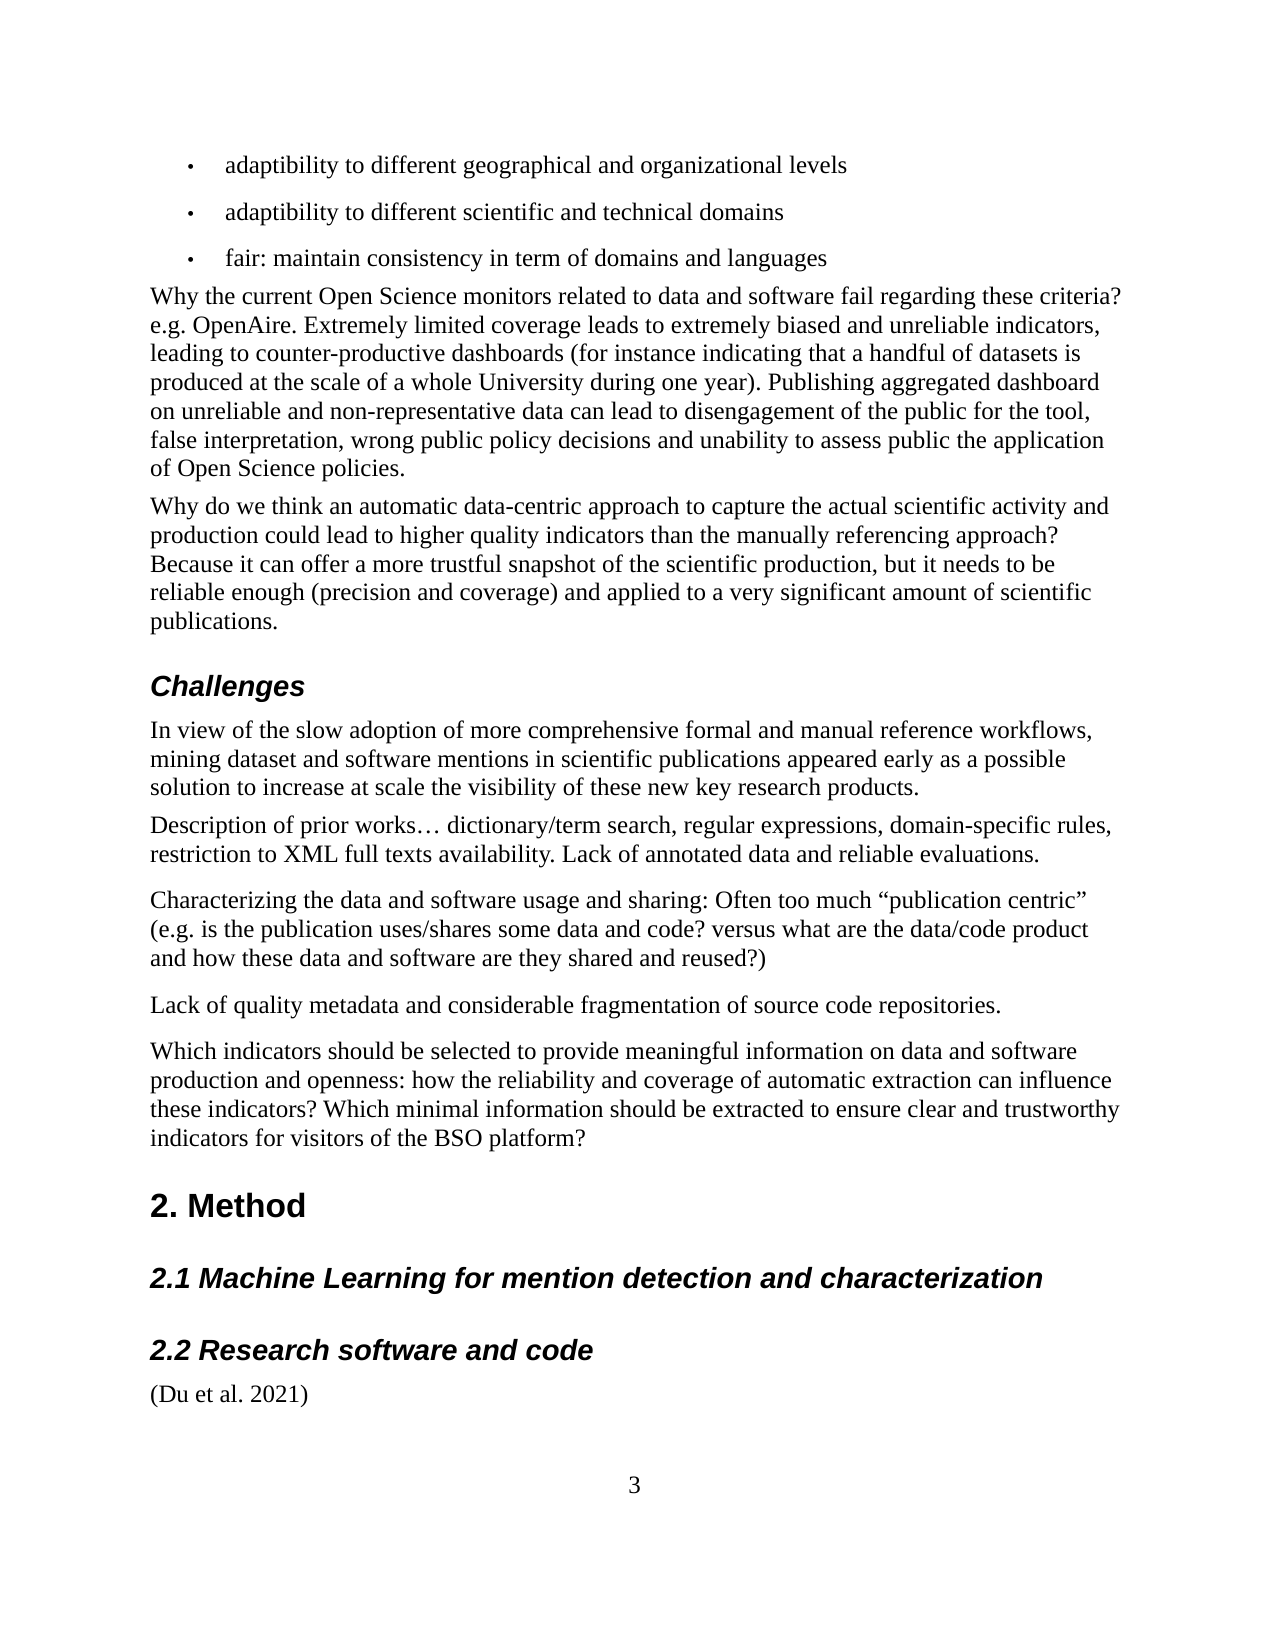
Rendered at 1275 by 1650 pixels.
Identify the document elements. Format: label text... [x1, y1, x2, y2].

text Description of prior works… dictionary/term search, regular expressions, domain-specific rules, restriction to XML full texts availability. Lack of annotated data and reliable evaluations. [150, 810, 1125, 868]
list adaptibility to different geographical and organizational levels [187, 150, 1125, 179]
list adaptibility to different scientific and technical domains [187, 197, 1125, 225]
subtitle 2. Method [150, 1185, 1125, 1224]
text Why the current Open Science monitors related to data and software fail regarding these criteria? e.g. OpenAire. Extremely limited coverage leads to extremely biased and unreliable indicators, leading to counter-productive dashboards (for instance indicating that a handful of datasets is produced at the scale of a whole University during one year). Publishing aggregated dashboard on unreliable and non-representative data can lead to disengagement of the public for the tool, false interpretation, wrong public policy decisions and unability to assess public the application of Open Science policies. [150, 281, 1125, 482]
subtitle 2.1 Machine Learning for mention detection and characterization [150, 1262, 1125, 1295]
list fair: maintain consistency in term of domains and languages [187, 243, 1125, 272]
text (Du et al. 2021) [150, 1379, 1125, 1407]
subtitle Challenges [150, 669, 1125, 702]
subtitle 2.2 Research software and code [150, 1333, 1125, 1366]
text In view of the slow adoption of more comprehensive formal and manual reference workflows, mining dataset and software mentions in scientific publications appeared early as a possible solution to increase at scale the visibility of these new key research products. [150, 715, 1125, 801]
text Why do we think an automatic data-centric approach to capture the actual scientific activity and production could lead to higher quality indicators than the manually referencing approach? Because it can offer a more trustful snapshot of the scientific production, but it needs to be reliable enough (precision and coverage) and applied to a very significant amount of scientific publications. [150, 491, 1125, 635]
text Characterizing the data and software usage and sharing: Often too much “publication centric” (e.g. is the publication uses/shares some data and code? versus what are the data/code product and how these data and software are they shared and reused?) [150, 886, 1125, 972]
text Which indicators should be selected to provide meaningful information on data and software production and openness: how the reliability and coverage of automatic extraction can influence these indicators? Which minimal information should be extracted to ensure clear and trustworthy indicators for visitors of the BSO platform? [150, 1036, 1125, 1151]
text Lack of quality metadata and considerable fragmentation of source code repositories. [150, 990, 1125, 1018]
